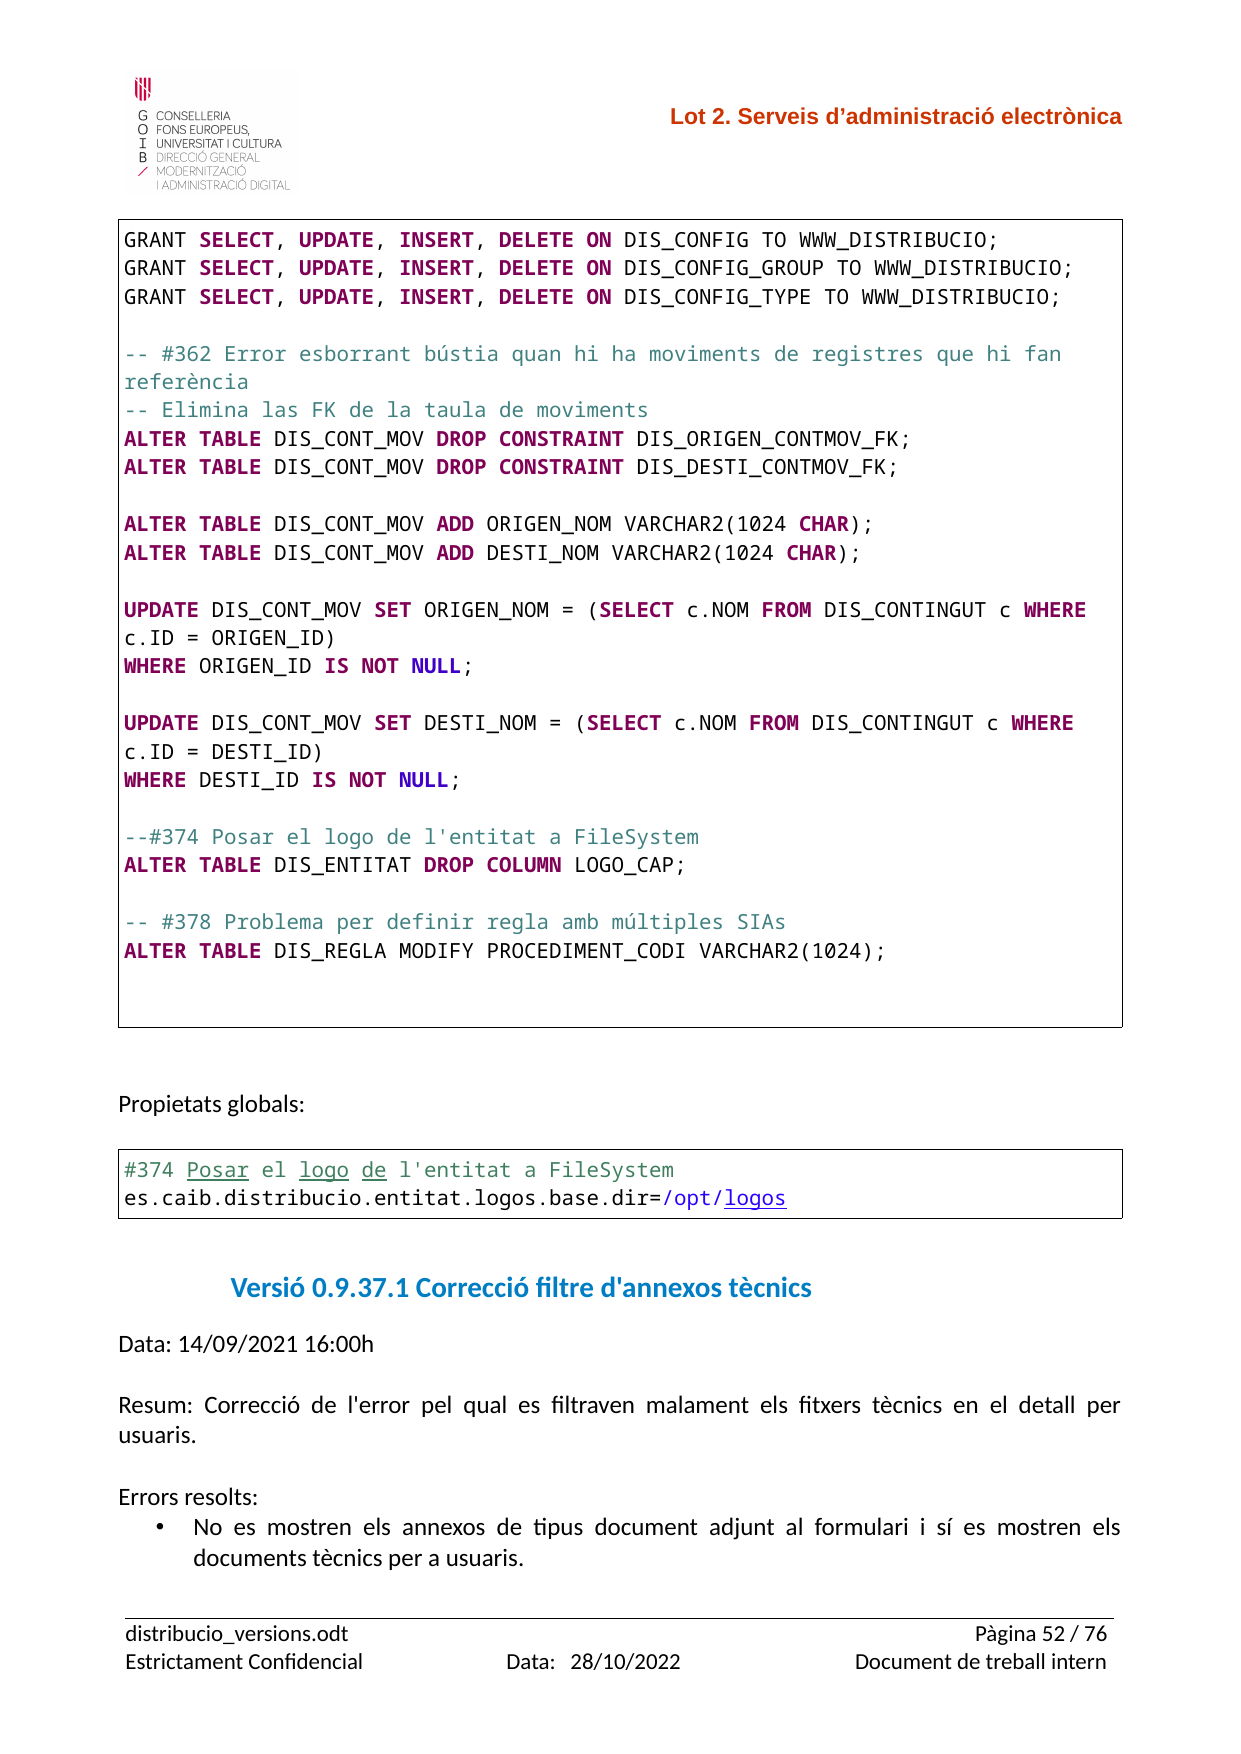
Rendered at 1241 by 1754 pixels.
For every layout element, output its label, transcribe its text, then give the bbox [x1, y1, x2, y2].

table_header #374 Posar el logo de l'entitat a FileSystem es.caib.distribucio.entitat.logos.base.dir=/opt/logos [119, 1150, 1122, 1218]
subtitle Versió 0.9.37.1 Correcció filtre d'annexos tècnics [153, 1269, 1122, 1304]
text Data: 14/09/2021 16:00h [118, 1328, 1122, 1359]
table_header GRANT SELECT, UPDATE, INSERT, DELETE ON DIS_CONFIG TO WWW_DISTRIBUCIO; GRANT SELECT, UPDATE, INSERT, DELETE ON DIS_CONFIG_GROUP TO WWW_DISTRIBUCIO; GRANT SELECT, UPDATE, INSERT, DELETE ON DIS_CONFIG_TYPE TO WWW_DISTRIBUCIO; -- #362 Error esborrant bústia quan hi ha moviments de registres que hi fan referència -- Elimina las FK de la taula de moviments ALTER TABLE DIS_CONT_MOV DROP CONSTRAINT DIS_ORIGEN_CONTMOV_FK; ALTER TABLE DIS_CONT_MOV DROP CONSTRAINT DIS_DESTI_CONTMOV_FK; ALTER TABLE DIS_CONT_MOV ADD ORIGEN_NOM VARCHAR2(1024 CHAR); ALTER TABLE DIS_CONT_MOV ADD DESTI_NOM VARCHAR2(1024 CHAR); UPDATE DIS_CONT_MOV SET ORIGEN_NOM = (SELECT c.NOM FROM DIS_CONTINGUT c WHERE c.ID = ORIGEN_ID) WHERE ORIGEN_ID IS NOT NULL; UPDATE DIS_CONT_MOV SET DESTI_NOM = (SELECT c.NOM FROM DIS_CONTINGUT c WHERE c.ID = DESTI_ID) WHERE DESTI_ID IS NOT NULL; --#374 Posar el logo de l'entitat a FileSystem ALTER TABLE DIS_ENTITAT DROP COLUMN LOGO_CAP; -- #378 Problema per definir regla amb múltiples SIAs ALTER TABLE DIS_REGLA MODIFY PROCEDIMENT_CODI VARCHAR2(1024); [119, 220, 1122, 1027]
text Errors resolts: [118, 1481, 1122, 1511]
text Resum: Correcció de l'error pel qual es filtraven malament els fitxers tècnics en el detall per usuaris. [118, 1389, 1122, 1450]
text Propietats globals: [118, 1088, 1122, 1119]
list No es mostren els annexos de tipus document adjunt al formulari i sí es mostren els documents tècnics per a usuaris. [156, 1511, 1122, 1572]
picture [126, 70, 299, 197]
